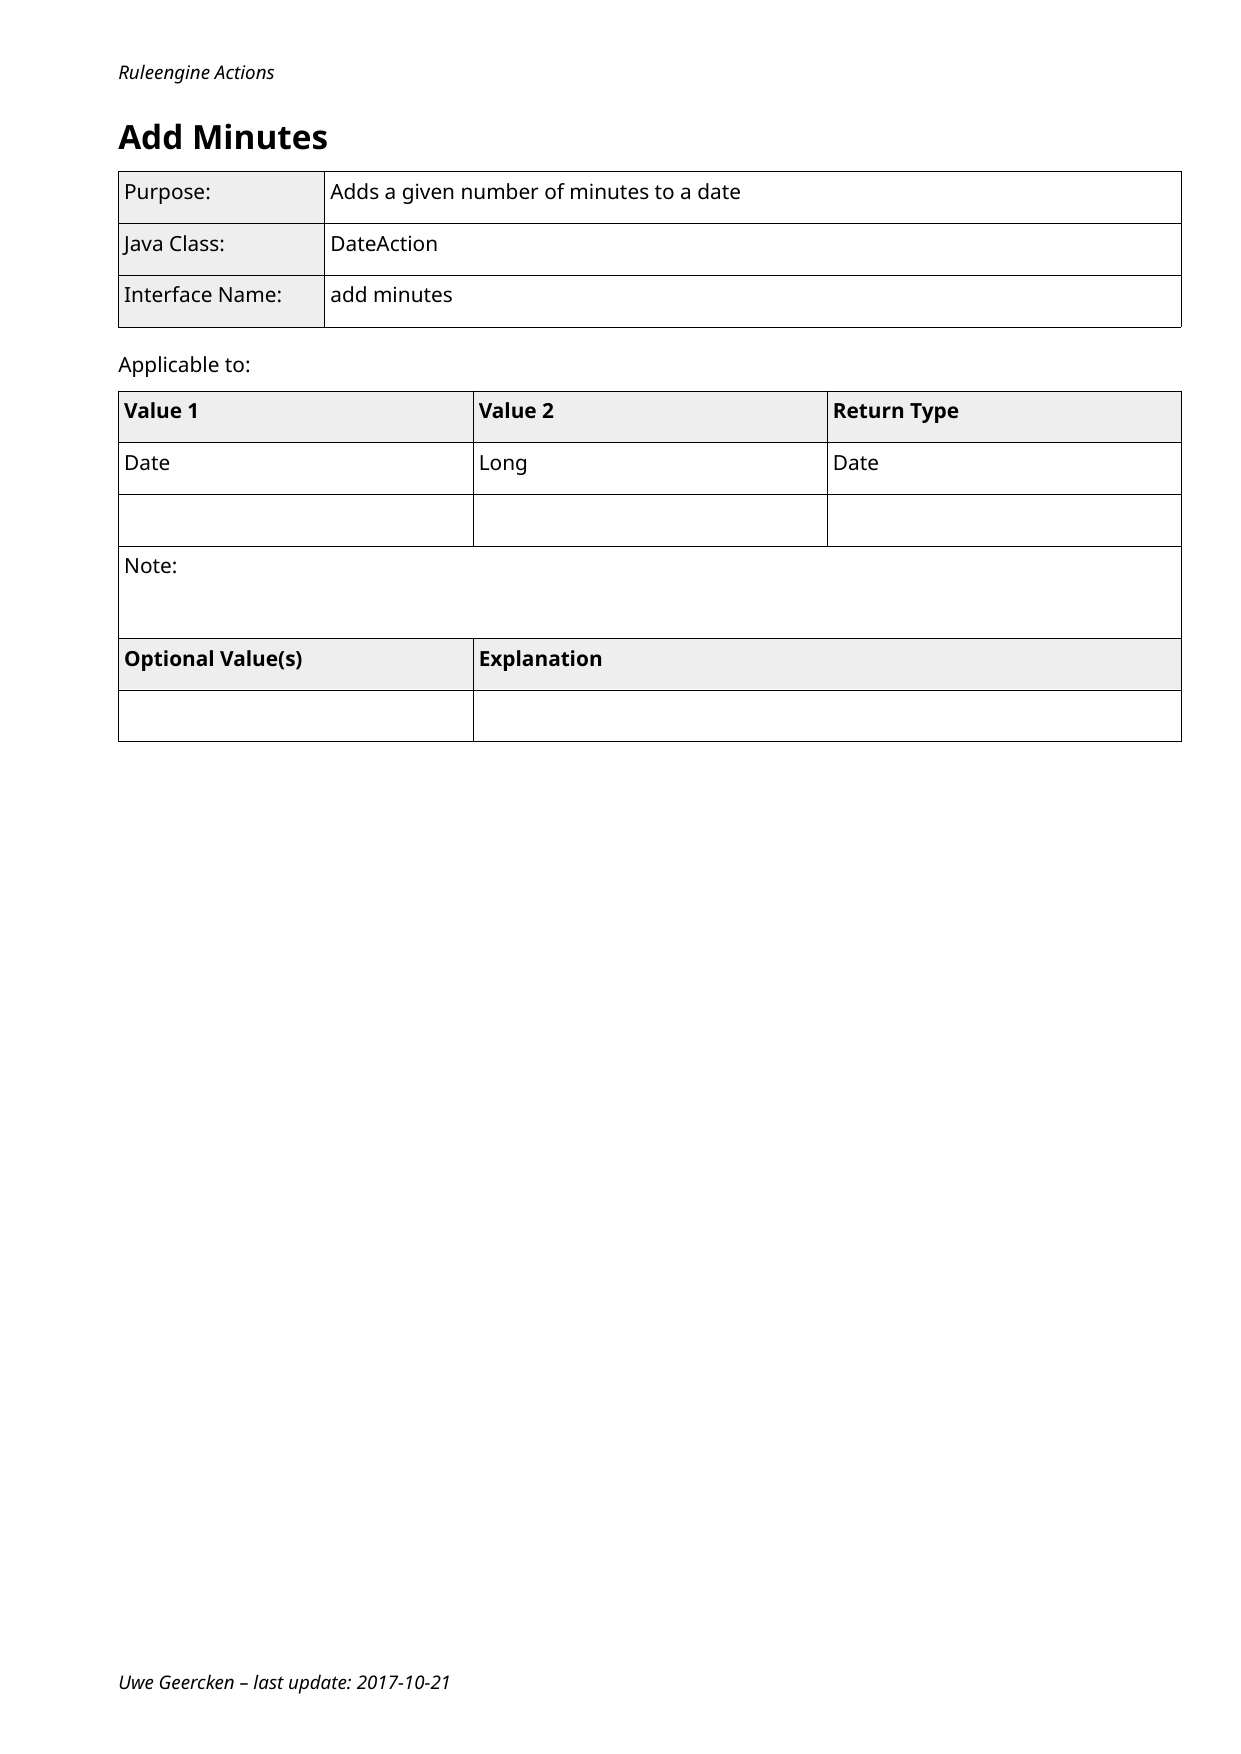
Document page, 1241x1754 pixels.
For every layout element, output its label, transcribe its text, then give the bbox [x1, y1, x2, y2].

table_cell add minutes [325, 276, 1181, 327]
table_cell Java Class: [119, 224, 324, 275]
table_header Value 1 [119, 392, 473, 442]
table_header Adds a given number of minutes to a date [325, 172, 1181, 223]
table_cell [828, 495, 1181, 546]
table_cell Note: [119, 547, 1181, 638]
table_header Purpose: [119, 172, 324, 223]
table_cell Date [119, 443, 473, 494]
text Add Minutes [118, 114, 1181, 159]
table_cell Long [474, 443, 827, 494]
table_cell [474, 691, 1181, 741]
table_cell [119, 691, 473, 741]
table_header Return Type [828, 392, 1181, 442]
table_cell DateAction [325, 224, 1181, 275]
table_cell Date [828, 443, 1181, 494]
table_cell Optional Value(s) [119, 639, 473, 689]
table_cell Interface Name: [119, 276, 324, 327]
table_cell [474, 495, 827, 546]
table_cell [119, 495, 473, 546]
text Applicable to: [118, 350, 1181, 379]
table_header Value 2 [474, 392, 827, 442]
table_cell Explanation [474, 639, 1181, 689]
